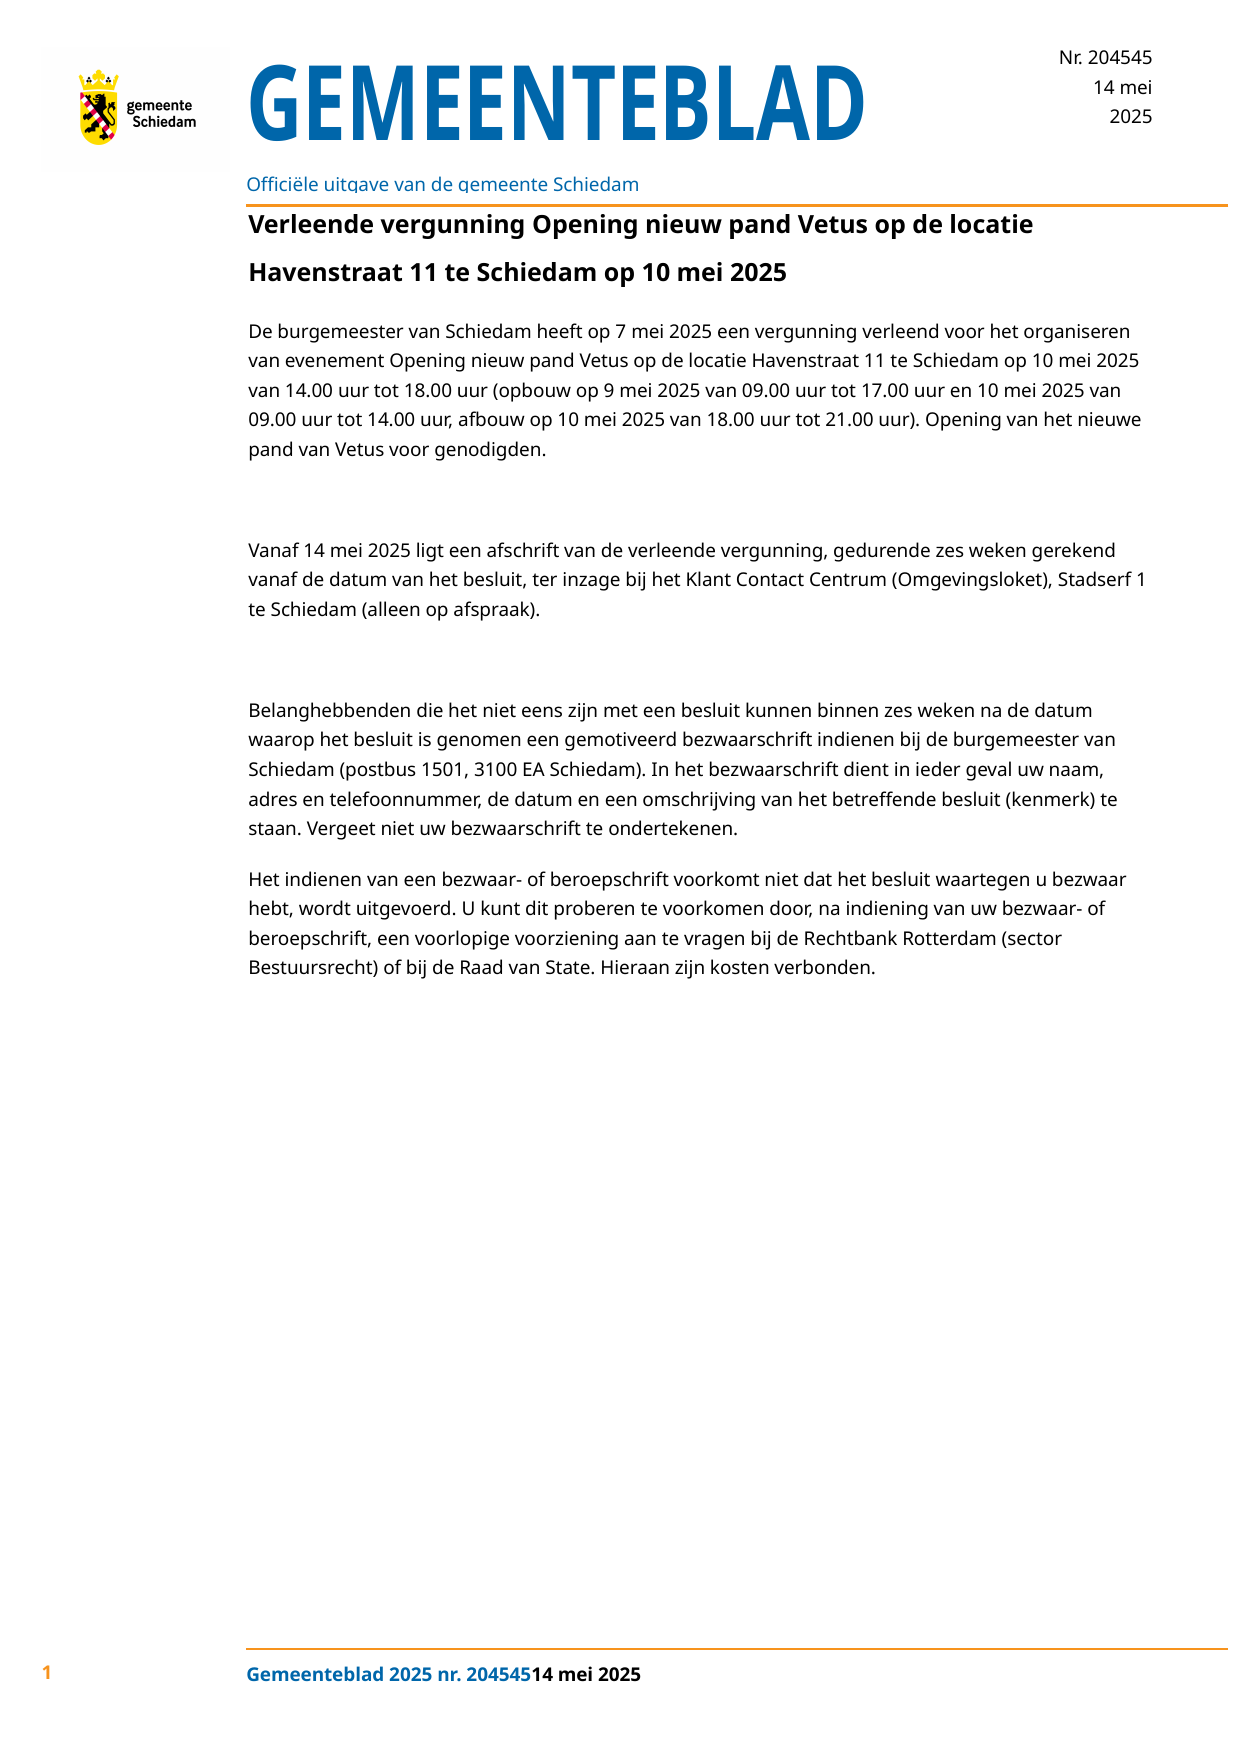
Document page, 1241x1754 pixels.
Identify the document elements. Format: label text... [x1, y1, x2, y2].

text De burgemeester van Schiedam heeft op 7 mei 2025 een vergunning verleend voor het organiseren van evenement Opening nieuw pand Vetus op de locatie Havenstraat 11 te Schiedam op 10 mei 2025 van 14.00 uur tot 18.00 uur (opbouw op 9 mei 2025 van 09.00 uur tot 17.00 uur en 10 mei 2025 van 09.00 uur tot 14.00 uur, afbouw op 10 mei 2025 van 18.00 uur tot 21.00 uur). Opening van het nieuwe pand van Vetus voor genodigden. [248, 318, 1152, 462]
text Vanaf 14 mei 2025 ligt een afschrift van de verleende vergunning, gedurende zes weken gerekend vanaf de datum van het besluit, ter inzage bij het Klant Contact Centrum (Omgevingsloket), Stadserf 1 te Schiedam (alleen op afspraak). [248, 537, 1152, 622]
text Belanghebbenden die het niet eens zijn met een besluit kunnen binnen zes weken na de datum waarop het besluit is genomen een gemotiveerd bezwaarschrift indienen bij de burgemeester van Schiedam (postbus 1501, 3100 EA Schiedam). In het bezwaarschrift dient in ieder geval uw naam, adres en telefoonnummer, de datum en een omschrijving van het betreffende besluit (kenmerk) te staan. Vergeet niet uw bezwaarschrift te ondertekenen. [248, 697, 1152, 841]
picture [41, 47, 231, 172]
text Verleende vergunning Opening nieuw pand Vetus op de locatie Havenstraat 11 te Schiedam op 10 mei 2025 [248, 207, 1152, 288]
text Het indienen van een bezwaar- of beroepschrift voorkomt niet dat het besluit waartegen u bezwaar hebt, wordt uitgevoerd. U kunt dit proberen te voorkomen door, na indiening van uw bezwaar- of beroepschrift, een voorlopige voorziening aan te vragen bij de Rechtbank Rotterdam (sector Bestuursrecht) of bij de Raad van State. Hieraan zijn kosten verbonden. [248, 866, 1152, 980]
